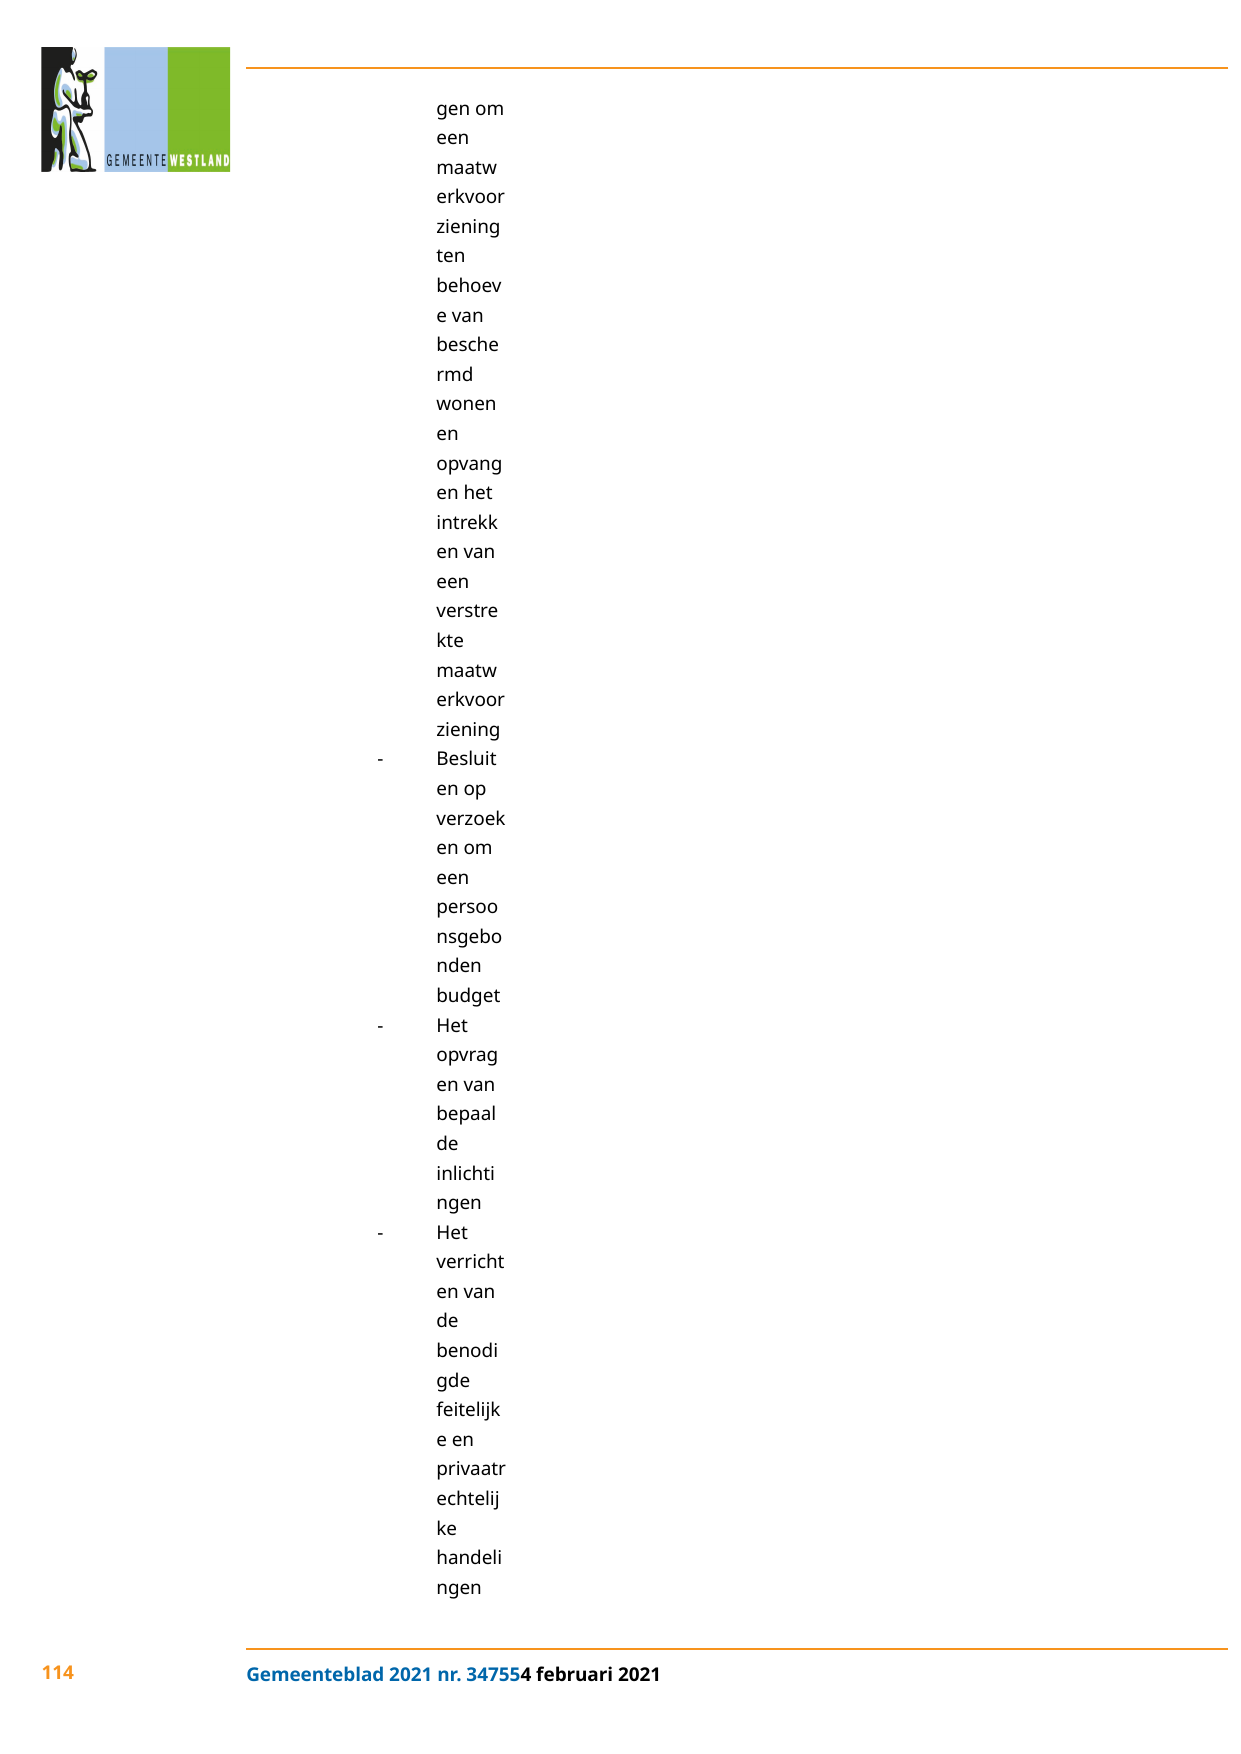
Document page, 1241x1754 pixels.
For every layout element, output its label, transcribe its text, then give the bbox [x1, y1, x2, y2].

table_cell [248, 95, 377, 1600]
table_cell [635, 95, 764, 1600]
table_cell [764, 95, 893, 1600]
picture [41, 47, 231, 172]
table_cell [506, 95, 635, 1600]
table_cell gen om een maatwerkvoorziening ten behoeve van beschermd wonen en opvang en het intrekken van een verstrekte maatwerkvoorziening Besluiten op verzoeken om een persoonsgebonden budget Het opvragen van bepaalde inlichtingen Het verrichten van de benodigde feitelijke en privaatrechtelijke handelingen [377, 95, 506, 1600]
table_cell [1023, 95, 1152, 1600]
table_cell [894, 95, 1022, 1600]
